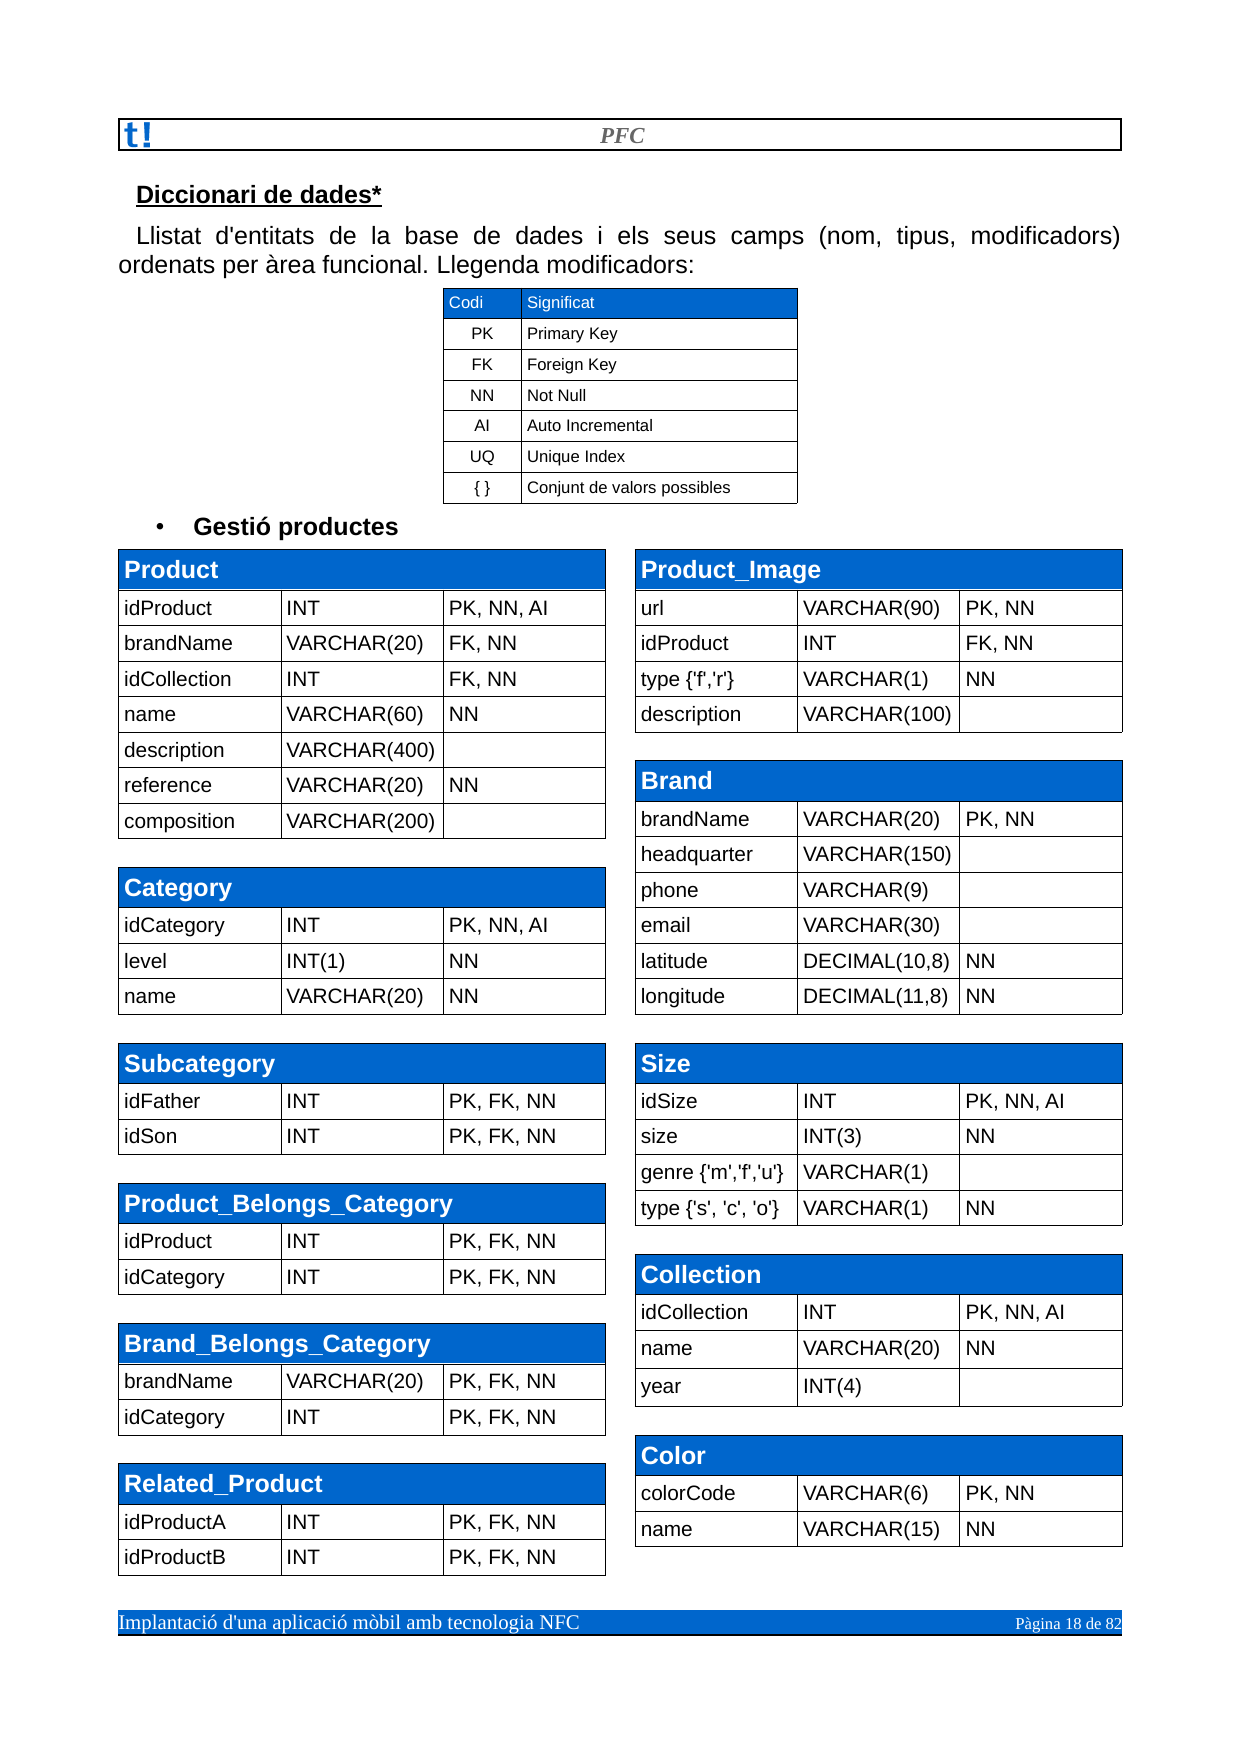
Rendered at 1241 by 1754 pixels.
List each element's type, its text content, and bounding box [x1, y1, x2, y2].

table_cell VARCHAR(150) [798, 837, 959, 872]
table_cell NN [444, 979, 605, 1014]
table_cell FK, NN [444, 626, 605, 661]
table_cell FK, NN [960, 626, 1122, 661]
table_cell INT [282, 1260, 443, 1294]
table_cell FK, NN [444, 662, 605, 696]
table_cell VARCHAR(6) [798, 1476, 959, 1511]
table_cell NN [444, 944, 605, 978]
table_cell PK, FK, NN [444, 1084, 605, 1118]
table_cell PK, NN [960, 591, 1122, 625]
table_cell [960, 697, 1122, 732]
table_cell NN [960, 1120, 1122, 1154]
table_cell INT(3) [798, 1120, 959, 1154]
table_cell PK, NN, AI [444, 591, 605, 625]
table_header Related_Product [119, 1464, 605, 1504]
table_cell phone [636, 873, 797, 907]
table_header Subcategory [119, 1044, 605, 1083]
table_cell NN [444, 768, 605, 803]
table_cell brandName [119, 1365, 281, 1399]
table_cell VARCHAR(90) [798, 591, 959, 625]
table_cell PK, NN [960, 802, 1122, 836]
table_cell idCategory [119, 1260, 281, 1294]
table_cell idSize [636, 1084, 797, 1118]
table_header Codi [444, 289, 521, 318]
table_cell [960, 873, 1122, 907]
table_cell reference [119, 768, 281, 803]
table_cell NN [960, 1191, 1122, 1225]
table_cell type {'f','r'} [636, 662, 797, 696]
table_cell VARCHAR(1) [798, 1155, 959, 1189]
table_cell VARCHAR(200) [282, 804, 443, 838]
table_header Brand_Belongs_Category [119, 1324, 605, 1363]
table_cell DECIMAL(11,8) [798, 979, 959, 1014]
table_cell composition [119, 804, 281, 838]
table_cell Unique Index [522, 442, 797, 472]
table_cell NN [960, 979, 1122, 1014]
table_cell DECIMAL(10,8) [798, 944, 959, 978]
table_cell PK, FK, NN [444, 1400, 605, 1434]
table_cell PK, FK, NN [444, 1365, 605, 1399]
table_cell FK [444, 350, 521, 379]
table_cell level [119, 944, 281, 978]
table_cell AI [444, 411, 521, 441]
table_header Product [119, 550, 605, 589]
table_cell [444, 733, 605, 767]
table_cell idSon [119, 1120, 281, 1154]
table_cell INT [798, 1084, 959, 1118]
table_cell year [636, 1369, 797, 1406]
table_header Size [636, 1044, 1122, 1083]
text Llistat d'entitats de la base de dades i els seus camps (nom, tipus, modificadors) ordenats per àrea funcional. Llegenda modificadors: [118, 221, 1122, 278]
picture [123, 121, 151, 148]
table_cell url [636, 591, 797, 625]
table_cell VARCHAR(60) [282, 697, 443, 732]
table_cell PK, FK, NN [444, 1260, 605, 1294]
table_cell VARCHAR(1) [798, 1191, 959, 1225]
table_cell INT [282, 662, 443, 696]
table_cell type {'s', 'c', 'o'} [636, 1191, 797, 1225]
table_cell INT [282, 1400, 443, 1434]
table_cell email [636, 908, 797, 943]
table_cell latitude [636, 944, 797, 978]
table_cell { } [444, 473, 521, 502]
table_cell name [636, 1331, 797, 1368]
table_cell INT [798, 626, 959, 661]
table_cell INT(1) [282, 944, 443, 978]
table_cell VARCHAR(100) [798, 697, 959, 732]
table_cell size [636, 1120, 797, 1154]
table_cell INT [282, 908, 443, 943]
table_cell idCategory [119, 1400, 281, 1434]
table_cell Auto Incremental [522, 411, 797, 441]
table_header Collection [636, 1255, 1122, 1294]
table_cell description [119, 733, 281, 767]
table_cell Foreign Key [522, 350, 797, 379]
table_cell NN [960, 1331, 1122, 1368]
table_cell VARCHAR(1) [798, 662, 959, 696]
table_cell idProductA [119, 1505, 281, 1539]
table_cell idProduct [119, 1224, 281, 1259]
table_header Category [119, 868, 605, 907]
table_cell brandName [636, 802, 797, 836]
table_cell headquarter [636, 837, 797, 872]
table_cell [960, 1369, 1122, 1406]
table_header Significat [522, 289, 797, 318]
table_cell [960, 837, 1122, 872]
table_cell VARCHAR(20) [282, 768, 443, 803]
table_cell genre {'m','f','u'} [636, 1155, 797, 1189]
table_cell longitude [636, 979, 797, 1014]
table_cell PK, NN, AI [960, 1295, 1122, 1330]
table_header Product_Image [636, 550, 1122, 589]
table_cell INT [282, 1505, 443, 1539]
table_header Product_Belongs_Category [119, 1184, 605, 1223]
table_cell INT [282, 591, 443, 625]
list Gestió productes [156, 511, 1122, 540]
table_cell NN [444, 697, 605, 732]
table_cell name [119, 697, 281, 732]
table_cell idCollection [119, 662, 281, 696]
table_cell NN [960, 944, 1122, 978]
table_cell VARCHAR(20) [282, 979, 443, 1014]
table_cell idCategory [119, 908, 281, 943]
table_cell PK, FK, NN [444, 1540, 605, 1575]
table_cell PK, NN [960, 1476, 1122, 1511]
table_cell description [636, 697, 797, 732]
table_cell VARCHAR(20) [282, 626, 443, 661]
table_cell [960, 908, 1122, 943]
table_cell [444, 804, 605, 838]
table_cell PK [444, 319, 521, 349]
table_cell [960, 1155, 1122, 1189]
table_cell brandName [119, 626, 281, 661]
table_cell PK, FK, NN [444, 1224, 605, 1259]
table_cell Primary Key [522, 319, 797, 349]
table_cell VARCHAR(15) [798, 1512, 959, 1546]
table_cell INT [282, 1084, 443, 1118]
table_cell INT [282, 1120, 443, 1154]
table_cell idProduct [119, 591, 281, 625]
table_cell VARCHAR(9) [798, 873, 959, 907]
table_cell Not Null [522, 381, 797, 410]
table_cell colorCode [636, 1476, 797, 1511]
table_cell INT [798, 1295, 959, 1330]
table_cell VARCHAR(400) [282, 733, 443, 767]
table_cell PK, FK, NN [444, 1505, 605, 1539]
text Diccionari de dades* [118, 181, 1122, 209]
table_cell VARCHAR(20) [798, 1331, 959, 1368]
table_cell name [636, 1512, 797, 1546]
table_cell INT [282, 1540, 443, 1575]
table_header Brand [636, 761, 1122, 801]
table_cell PK, NN, AI [444, 908, 605, 943]
table_cell INT [282, 1224, 443, 1259]
table_header Color [636, 1436, 1122, 1475]
table_cell VARCHAR(30) [798, 908, 959, 943]
table_cell idFather [119, 1084, 281, 1118]
table_cell name [119, 979, 281, 1014]
table_cell INT(4) [798, 1369, 959, 1406]
table_cell PK, NN, AI [960, 1084, 1122, 1118]
table_cell idProductB [119, 1540, 281, 1575]
table_cell idProduct [636, 626, 797, 661]
table_cell PK, FK, NN [444, 1120, 605, 1154]
table_cell UQ [444, 442, 521, 472]
table_cell VARCHAR(20) [798, 802, 959, 836]
table_cell NN [960, 1512, 1122, 1546]
table_cell VARCHAR(20) [282, 1365, 443, 1399]
table_cell idCollection [636, 1295, 797, 1330]
table_cell NN [960, 662, 1122, 696]
table_cell Conjunt de valors possibles [522, 473, 797, 502]
table_cell NN [444, 381, 521, 410]
